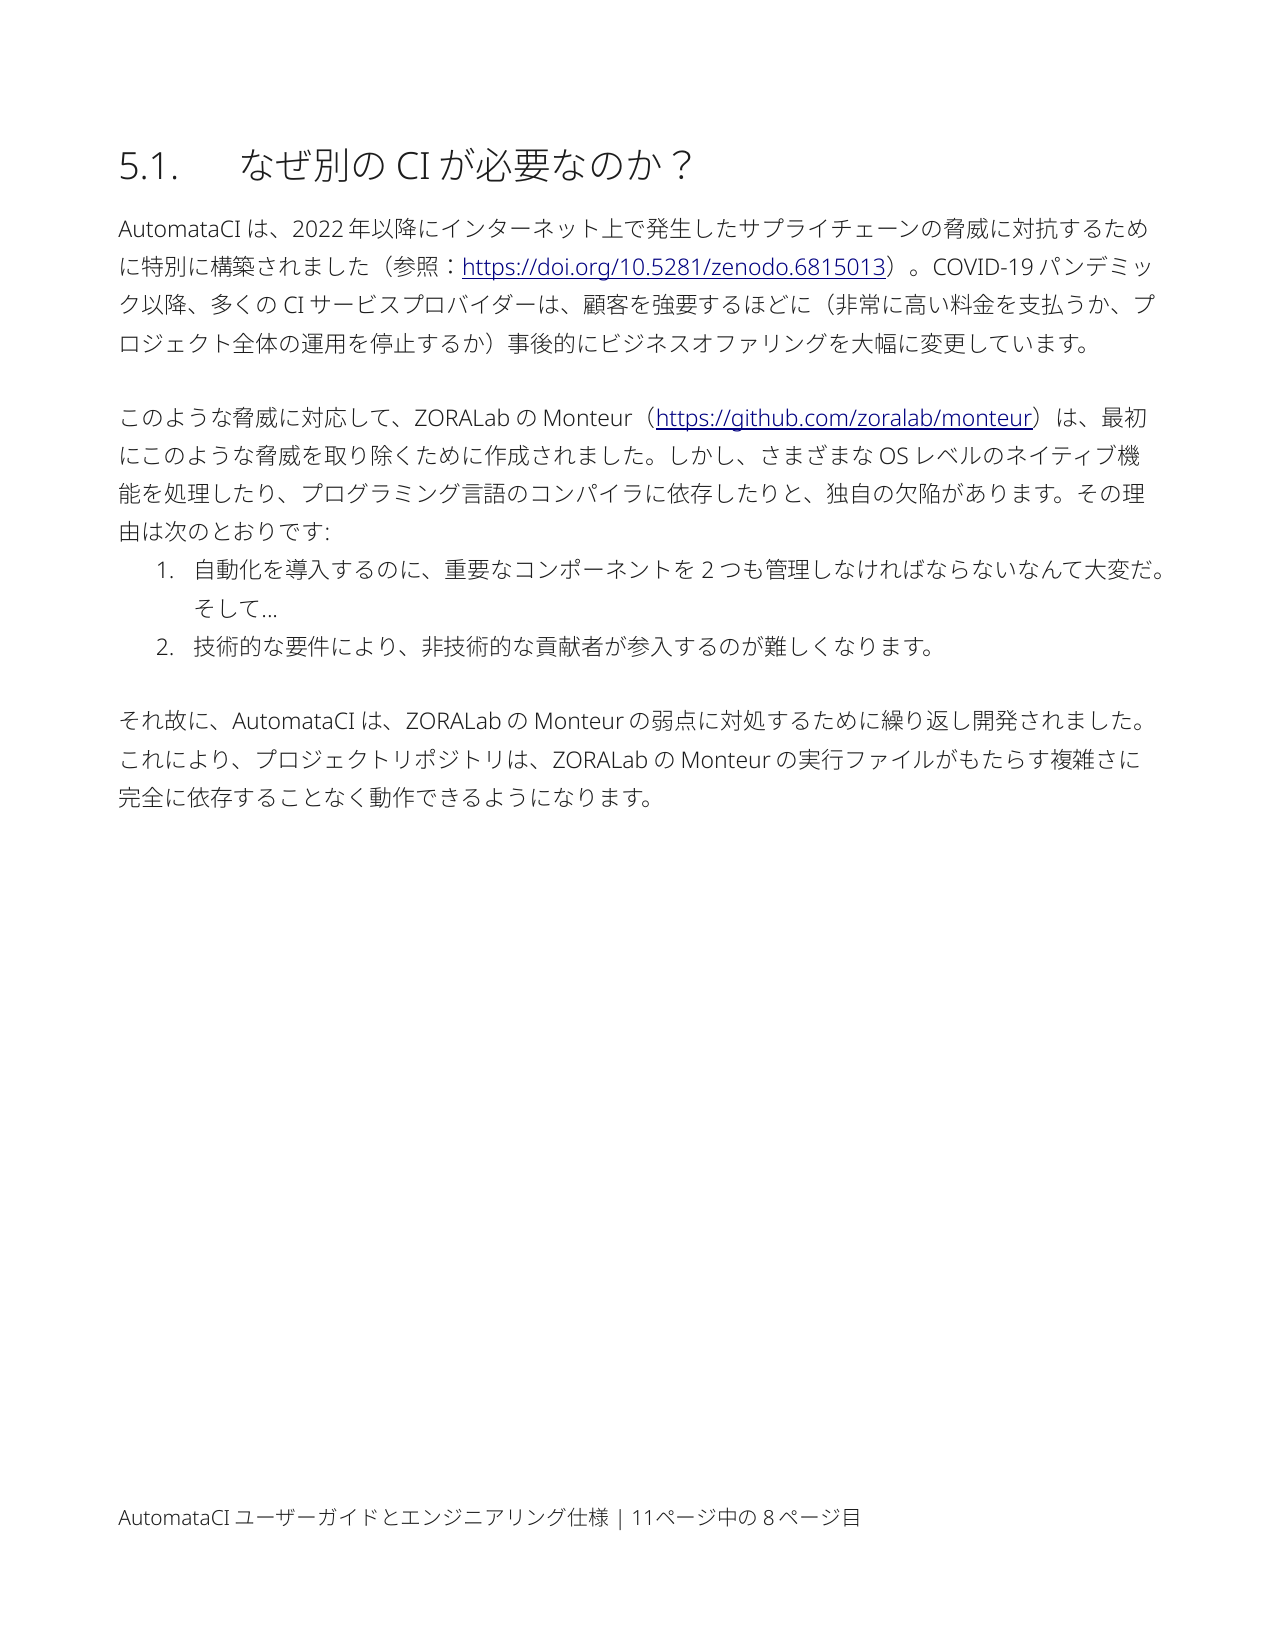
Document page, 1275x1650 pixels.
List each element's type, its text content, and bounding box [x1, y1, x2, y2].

subtitle なぜ別のCIが必要なのか？ [118, 136, 1157, 191]
text それ故に、AutomataCIは、ZORALabのMonteurの弱点に対処するために繰り返し開発されました。これにより、プロジェクトリポジトリは、ZORALabのMonteurの実行ファイルがもたらす複雑さに完全に依存することなく動作できるようになります。 [118, 703, 1157, 813]
text このような脅威に対応して、ZORALabのMonteur（https://github.com/zoralab/monteur）は、最初にこのような脅威を取り除くために作成されました。しかし、さまざまなOSレベルのネイティブ機能を処理したり、プログラミング言語のコンパイラに依存したりと、独自の欠陥があります。その理由は次のとおりです: [118, 399, 1157, 547]
list 自動化を導入するのに、重要なコンポーネントを2つも管理しなければならないなんて大変だ。そして... [156, 552, 1157, 624]
text AutomataCIは、2022年以降にインターネット上で発生したサプライチェーンの脅威に対抗するために特別に構築されました（参照：https://doi.org/10.5281/zenodo.6815013）。COVID-19パンデミック以降、多くのCIサービスプロバイダーは、顧客を強要するほどに（非常に高い料金を支払うか、プロジェクト全体の運用を停止するか）事後的にビジネスオファリングを大幅に変更しています。 [118, 211, 1157, 359]
list 技術的な要件により、非技術的な貢献者が参入するのが難しくなります。 [156, 629, 1157, 662]
